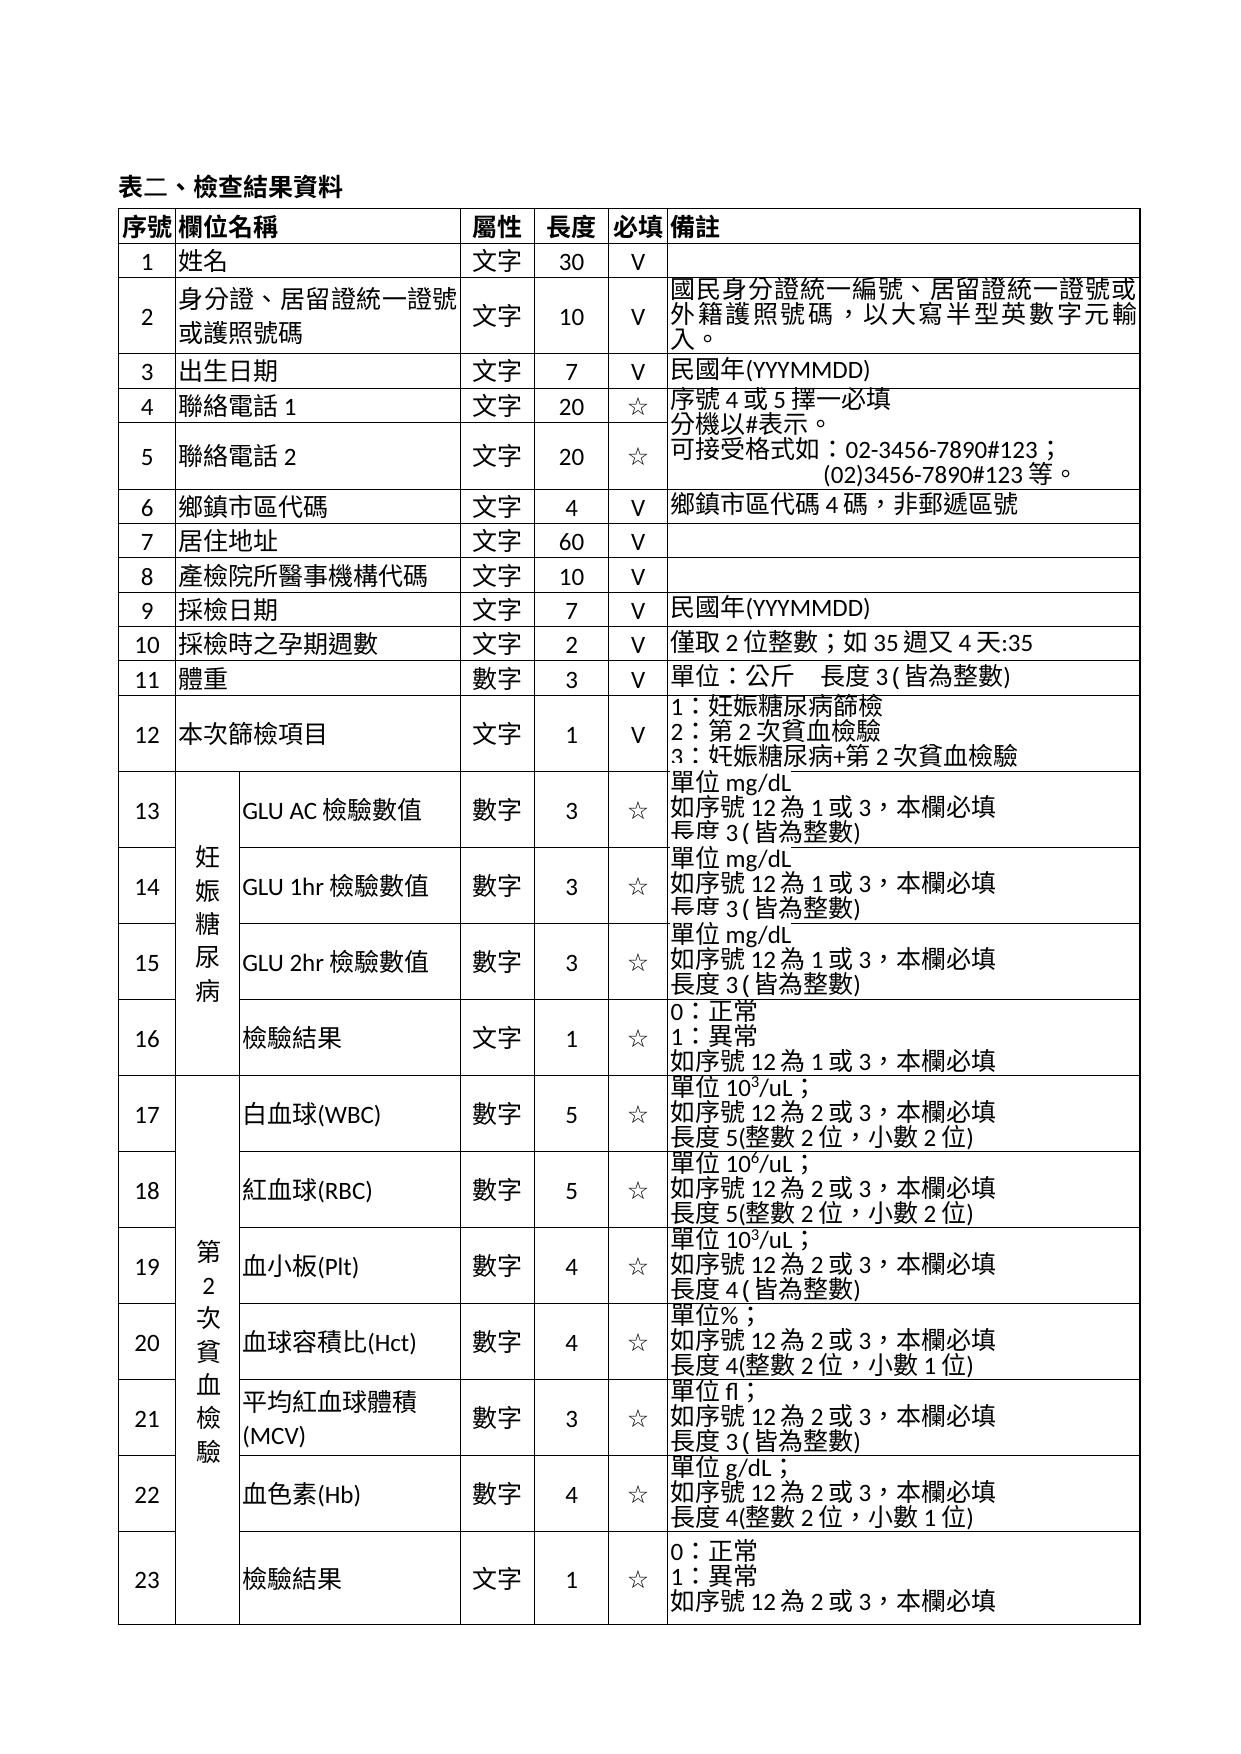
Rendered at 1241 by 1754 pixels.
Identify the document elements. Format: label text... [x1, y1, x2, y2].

table_cell 7 [535, 354, 608, 387]
table_cell 聯絡電話1 [176, 389, 460, 422]
table_cell [668, 244, 1139, 277]
table_cell 4 [535, 1456, 608, 1531]
table_cell 文字 [461, 278, 534, 353]
table_cell 數字 [461, 1228, 534, 1303]
table_cell 民國年(YYYMMDD) [668, 354, 1139, 387]
table_cell 第 2 次 貧 血 檢 驗 [176, 1076, 239, 1624]
table_cell 文字 [461, 1532, 534, 1624]
table_cell 血小板(Plt) [240, 1228, 460, 1303]
table_cell 僅取2位整數；如35週又4天:35 [668, 627, 1139, 660]
table_cell 5 [535, 1152, 608, 1227]
table_cell 產檢院所醫事機構代碼 [176, 558, 460, 592]
table_cell 20 [535, 389, 608, 422]
table_header 長度 [535, 209, 608, 243]
table_cell 數字 [461, 772, 534, 847]
table_cell 體重 [176, 661, 460, 695]
table_cell 10 [535, 278, 608, 353]
table_cell 3 [535, 848, 608, 923]
table_cell 6 [119, 490, 175, 523]
table_cell V [609, 244, 667, 277]
table_cell 白血球(WBC) [240, 1076, 460, 1151]
table_cell 3 [535, 1380, 608, 1455]
table_cell 30 [535, 244, 608, 277]
table_header 屬性 [461, 209, 534, 243]
table_cell 紅血球(RBC) [240, 1152, 460, 1227]
table_cell GLU 2hr檢驗數值 [240, 924, 460, 999]
table_cell ☆ [609, 1000, 667, 1075]
table_cell V [609, 354, 667, 387]
table_cell 文字 [461, 593, 534, 626]
table_cell 3 [119, 354, 175, 387]
table_cell 單位mg/dL 如序號12為1或3，本欄必填 長度3(皆為整數) [668, 924, 1139, 999]
table_cell 單位mg/dL 如序號12為1或3，本欄必填 長度3(皆為整數) [668, 772, 1139, 847]
table_cell V [609, 696, 667, 771]
table_cell 文字 [461, 423, 534, 488]
table_cell ☆ [609, 389, 667, 422]
table_cell 4 [535, 1228, 608, 1303]
table_cell 11 [119, 661, 175, 695]
table_cell 文字 [461, 490, 534, 523]
table_cell 數字 [461, 1304, 534, 1379]
table_cell 出生日期 [176, 354, 460, 387]
table_cell 文字 [461, 389, 534, 422]
table_cell ☆ [609, 1228, 667, 1303]
table_cell ☆ [609, 1076, 667, 1151]
table_cell 鄉鎮市區代碼4碼，非郵遞區號 [668, 490, 1139, 523]
table_cell 1 [535, 1000, 608, 1075]
table_cell 單位fl； 如序號12為2或3，本欄必填 長度3(皆為整數) [668, 1380, 1139, 1455]
table_cell ☆ [609, 924, 667, 999]
table_cell 文字 [461, 696, 534, 771]
table_cell 姓名 [176, 244, 460, 277]
table_cell 血色素(Hb) [240, 1456, 460, 1531]
table_cell 單位：公斤 長度3(皆為整數) [668, 661, 1139, 695]
table_header 必填 [609, 209, 667, 243]
table_cell 19 [119, 1228, 175, 1303]
table_cell V [609, 558, 667, 592]
table_cell 3 [535, 924, 608, 999]
table_cell V [609, 661, 667, 695]
table_cell 17 [119, 1076, 175, 1151]
table_cell 文字 [461, 558, 534, 592]
table_cell 21 [119, 1380, 175, 1455]
table_cell 10 [119, 627, 175, 660]
table_cell 檢驗結果 [240, 1000, 460, 1075]
table_cell ☆ [609, 772, 667, 847]
table_cell ☆ [609, 848, 667, 923]
table_cell 9 [119, 593, 175, 626]
table_header 序號 [119, 209, 175, 243]
table_cell 聯絡電話2 [176, 423, 460, 488]
table_cell 5 [119, 423, 175, 488]
table_cell ☆ [609, 1152, 667, 1227]
table_cell 文字 [461, 244, 534, 277]
table_cell GLU 1hr檢驗數值 [240, 848, 460, 923]
table_cell 20 [119, 1304, 175, 1379]
table_cell V [609, 278, 667, 353]
table_cell V [609, 627, 667, 660]
table_cell 數字 [461, 1456, 534, 1531]
table_cell 3 [535, 772, 608, 847]
table_cell 單位g/dL； 如序號12為2或3，本欄必填 長度4(整數2位，小數1位) [668, 1456, 1139, 1531]
table_cell 2 [119, 278, 175, 353]
table_cell 1：妊娠糖尿病篩檢 2：第2次貧血檢驗 3：妊娠糖尿病+第2次貧血檢驗 [668, 696, 1139, 771]
table_cell 鄉鎮市區代碼 [176, 490, 460, 523]
table_cell 13 [119, 772, 175, 847]
table_cell 1 [535, 1532, 608, 1624]
table_cell ☆ [609, 1304, 667, 1379]
table_cell 妊 娠 糖 尿 病 [176, 772, 239, 1075]
table_cell 序號4或5擇一必填 分機以#表示。 可接受格式如：02-3456-7890#123； (02)3456-7890#123等。 [668, 389, 1139, 488]
table_cell 檢驗結果 [240, 1532, 460, 1624]
table_header 備註 [668, 209, 1139, 243]
table_cell 16 [119, 1000, 175, 1075]
table_cell 7 [119, 524, 175, 557]
table_cell 數字 [461, 848, 534, 923]
table_cell V [609, 524, 667, 557]
table_cell [668, 558, 1139, 592]
table_cell 20 [535, 423, 608, 488]
table_cell 12 [119, 696, 175, 771]
table_cell 3 [535, 661, 608, 695]
table_cell 4 [119, 389, 175, 422]
table_cell V [609, 490, 667, 523]
table_cell 單位103/uL； 如序號12為2或3，本欄必填 長度5(整數2位，小數2位) [668, 1076, 1139, 1151]
table_cell 單位mg/dL 如序號12為1或3，本欄必填 長度3(皆為整數) [668, 848, 1139, 923]
table_cell 0：正常 1：異常 如序號12為1或3，本欄必填 [668, 1000, 1139, 1075]
table_cell V [609, 593, 667, 626]
table_cell 單位%； 如序號12為2或3，本欄必填 長度4(整數2位，小數1位) [668, 1304, 1139, 1379]
table_cell 採檢日期 [176, 593, 460, 626]
table_cell 60 [535, 524, 608, 557]
table_cell 數字 [461, 1380, 534, 1455]
table_cell 血球容積比(Hct) [240, 1304, 460, 1379]
table_cell 22 [119, 1456, 175, 1531]
table_cell 文字 [461, 627, 534, 660]
table_cell 數字 [461, 661, 534, 695]
text 表二、檢查結果資料 [118, 150, 1122, 208]
table_cell 數字 [461, 924, 534, 999]
table_cell 文字 [461, 524, 534, 557]
table_cell ☆ [609, 1456, 667, 1531]
table_cell 數字 [461, 1076, 534, 1151]
table_cell 0：正常 1：異常 如序號12為2或3，本欄必填 [668, 1532, 1139, 1624]
table_cell 平均紅血球體積(MCV) [240, 1380, 460, 1455]
table_cell 民國年(YYYMMDD) [668, 593, 1139, 626]
table_cell 身分證、居留證統一證號或護照號碼 [176, 278, 460, 353]
table_cell 文字 [461, 1000, 534, 1075]
table_cell 7 [535, 593, 608, 626]
table_header 欄位名稱 [176, 209, 460, 243]
table_cell 15 [119, 924, 175, 999]
table_cell ☆ [609, 423, 667, 488]
table_cell ☆ [609, 1380, 667, 1455]
table_cell 單位106/uL； 如序號12為2或3，本欄必填 長度5(整數2位，小數2位) [668, 1152, 1139, 1227]
table_cell 5 [535, 1076, 608, 1151]
table_cell 14 [119, 848, 175, 923]
table_cell 4 [535, 490, 608, 523]
table_cell 數字 [461, 1152, 534, 1227]
table_cell 採檢時之孕期週數 [176, 627, 460, 660]
table_cell 2 [535, 627, 608, 660]
table_cell 國民身分證統一編號、居留證統一證號或外籍護照號碼，以大寫半型英數字元輸入。 [668, 278, 1139, 353]
table_cell [668, 524, 1139, 557]
table_cell 4 [535, 1304, 608, 1379]
table_cell 文字 [461, 354, 534, 387]
table_cell 居住地址 [176, 524, 460, 557]
table_cell 本次篩檢項目 [176, 696, 460, 771]
table_cell 8 [119, 558, 175, 592]
table_cell ☆ [609, 1532, 667, 1624]
table_cell 18 [119, 1152, 175, 1227]
table_cell 1 [119, 244, 175, 277]
table_cell 單位103/uL； 如序號12為2或3，本欄必填 長度4(皆為整數) [668, 1228, 1139, 1303]
table_cell GLU AC檢驗數值 [240, 772, 460, 847]
table_cell 23 [119, 1532, 175, 1624]
table_cell 1 [535, 696, 608, 771]
table_cell 10 [535, 558, 608, 592]
